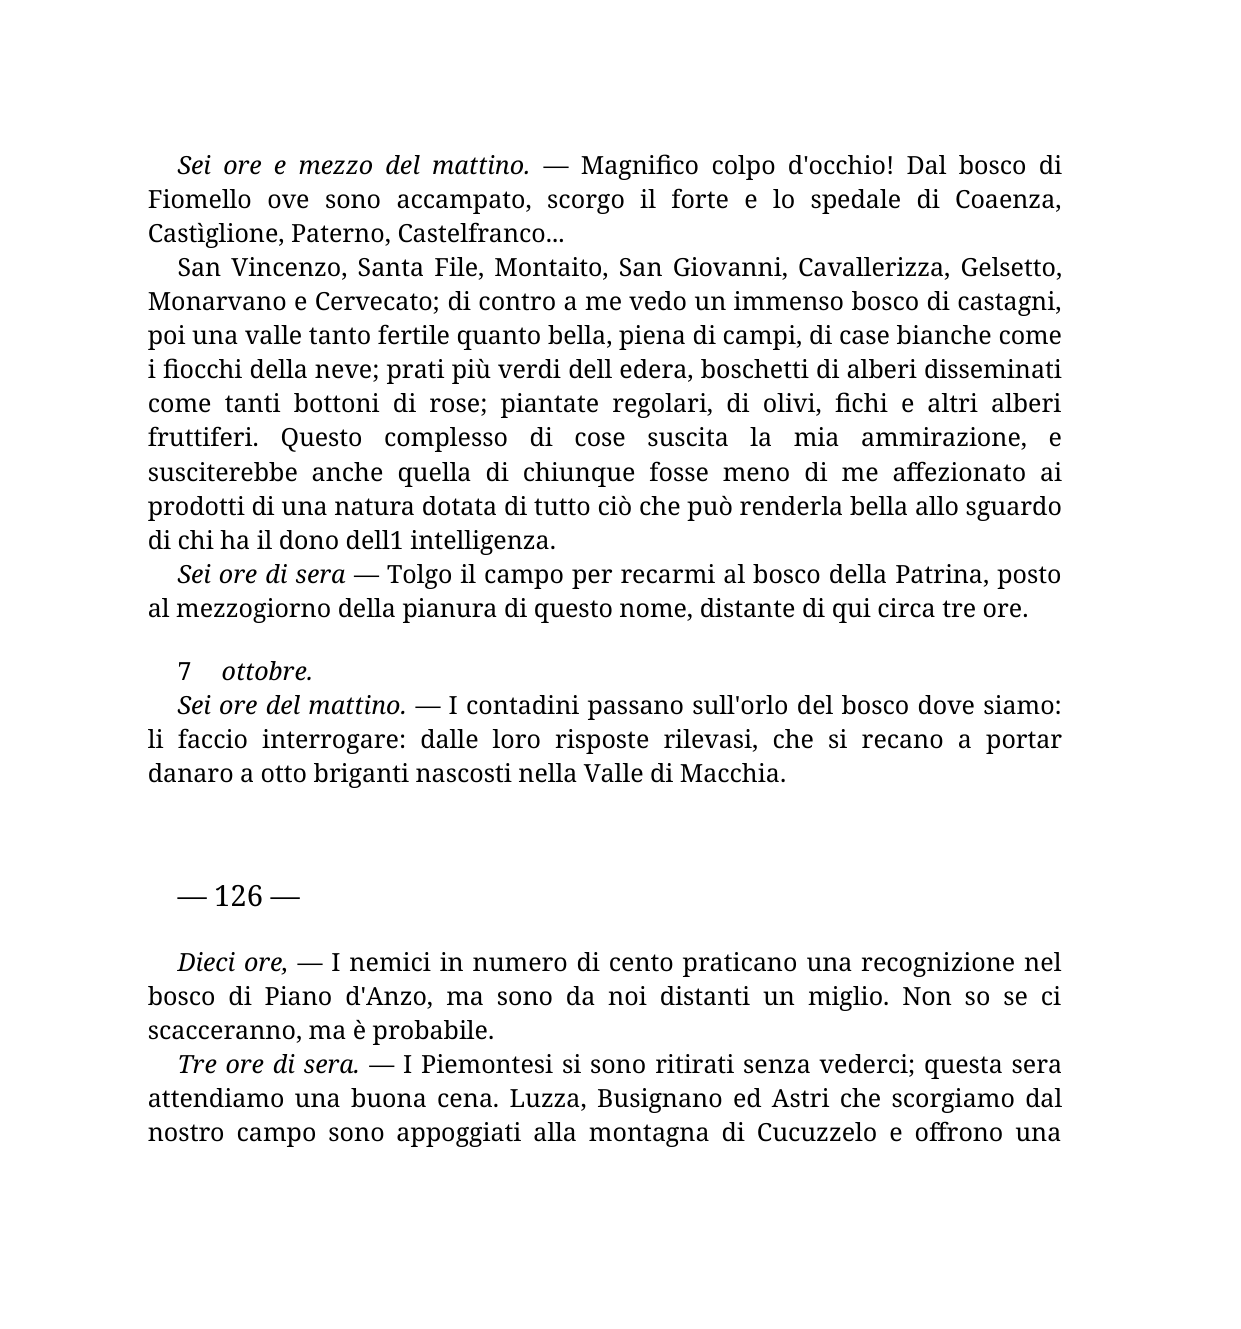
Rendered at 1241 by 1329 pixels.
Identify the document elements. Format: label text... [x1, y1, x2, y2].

text Tre ore di sera. — I Piemontesi si sono ritirati senza vederci; questa sera attendiamo una buona cena. Luzza, Busignano ed Astri che scorgiamo dal nostro campo sono appoggiati alla montagna di Cucuzzelo e offrono una [148, 1046, 1063, 1148]
text Sei ore di sera — Tolgo il campo per recarmi al bosco della Patrina, posto al mezzogiorno della pianura di questo nome, distante di qui circa tre ore. [148, 556, 1063, 624]
text San Vincenzo, Santa File, Montaito, San Giovanni, Cavallerizza, Gelsetto, Monarvano e Cervecato; di contro a me vedo un immenso bosco di castagni, poi una valle tanto fertile quanto bella, piena di campi, di case bianche come i fiocchi della neve; prati più verdi dell edera, boschetti di alberi disseminati come tanti bottoni di rose; piantate regolari, di olivi, fichi e altri alberi fruttiferi. Questo complesso di cose suscita la mia ammirazione, e susciterebbe anche quella di chiunque fosse meno di me affezionato ai prodotti di una natura dotata di tutto ciò che può renderla bella allo sguardo di chi ha il dono dell1 intelligenza. [148, 250, 1063, 556]
text Dieci ore, — I nemici in numero di cento praticano una recognizione nel bosco di Piano d'Anzo, ma sono da noi distanti un miglio. Non so se ci scacceranno, ma è probabile. [148, 944, 1063, 1046]
text Sei ore e mezzo del mattino. — Magnifico colpo d'occhio! Dal bosco di Fiomello ove sono accampato, scorgo il forte e lo spedale di Coaenza, Castìglione, Paterno, Castelfranco... [148, 148, 1063, 250]
text — 126 — [148, 876, 1063, 915]
text 7 ottobre. [148, 653, 1063, 687]
text Sei ore del mattino. — I contadini passano sull'orlo del bosco dove siamo: li faccio interrogare: dalle loro risposte rilevasi, che si recano a portar danaro a otto briganti nascosti nella Valle di Macchia. [148, 687, 1063, 789]
